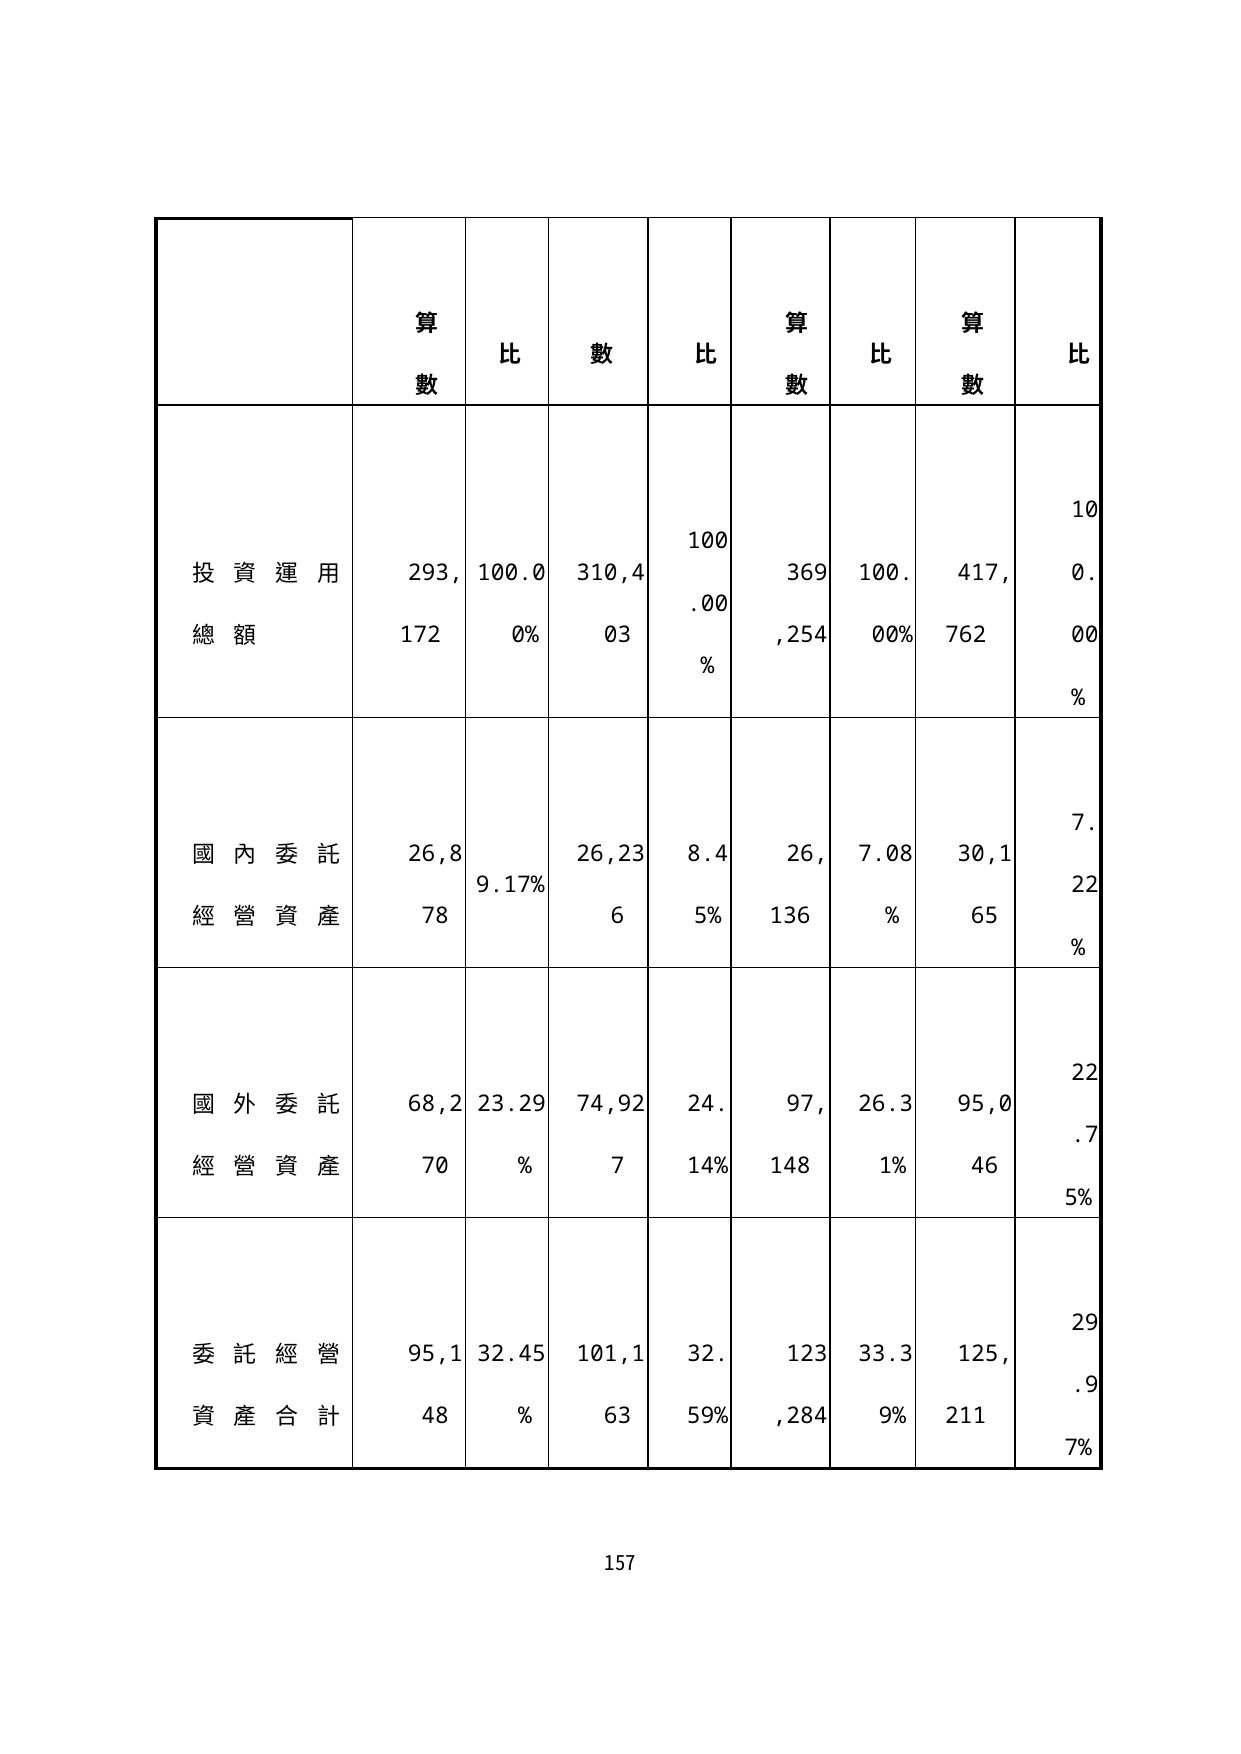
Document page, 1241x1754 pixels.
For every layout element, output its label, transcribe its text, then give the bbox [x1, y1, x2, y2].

table_cell 68,270 [353, 968, 465, 1217]
table_cell 32.59% [649, 1218, 730, 1467]
table_cell 比 [466, 218, 548, 404]
table_cell 委託經營資產合計 [158, 1218, 352, 1467]
table_cell 23.29% [466, 968, 548, 1217]
table_cell 125,211 [916, 1218, 1014, 1467]
table_cell 95,148 [353, 1218, 465, 1467]
table_cell 算數 [916, 218, 1014, 404]
table_cell 74,927 [549, 968, 647, 1217]
table_cell 算數 [353, 218, 465, 404]
table_cell 7.22% [1016, 718, 1099, 967]
table_cell 投資運用總額 [158, 406, 352, 717]
table_cell 100.00% [1016, 406, 1099, 717]
table_cell 26,878 [353, 718, 465, 967]
table_cell 29.97% [1016, 1218, 1099, 1467]
table_cell 比 [1016, 218, 1099, 404]
table_cell 33.39% [831, 1218, 915, 1467]
table_cell 100.00% [466, 406, 548, 717]
table_cell 100.00% [831, 406, 915, 717]
table_cell 95,046 [916, 968, 1014, 1217]
table_cell 417,762 [916, 406, 1014, 717]
table_cell 26.31% [831, 968, 915, 1217]
table_cell 數 [549, 218, 647, 404]
table_cell 26,136 [732, 718, 829, 967]
table_cell 24.14% [649, 968, 730, 1217]
table_cell 369,254 [732, 406, 829, 717]
table_cell 比 [649, 218, 730, 404]
table_cell 26,236 [549, 718, 647, 967]
table_cell 9.17% [466, 718, 548, 967]
table_cell 8.45% [649, 718, 730, 967]
table_cell 國外委託經營資產 [158, 968, 352, 1217]
table_cell 比 [831, 218, 915, 404]
table_cell 7.08% [831, 718, 915, 967]
table_cell 算數 [732, 218, 829, 404]
table_cell 32.45% [466, 1218, 548, 1467]
table_header [158, 220, 352, 404]
table_cell 22.75% [1016, 968, 1099, 1217]
table_cell 123,284 [732, 1218, 829, 1467]
table_cell 97,148 [732, 968, 829, 1217]
table_cell 101,163 [549, 1218, 647, 1467]
table_cell 國內委託經營資產 [158, 718, 352, 967]
table_cell 293,172 [353, 406, 465, 717]
table_cell 100.00% [649, 406, 730, 717]
table_cell 30,165 [916, 718, 1014, 967]
table_cell 310,403 [549, 406, 647, 717]
